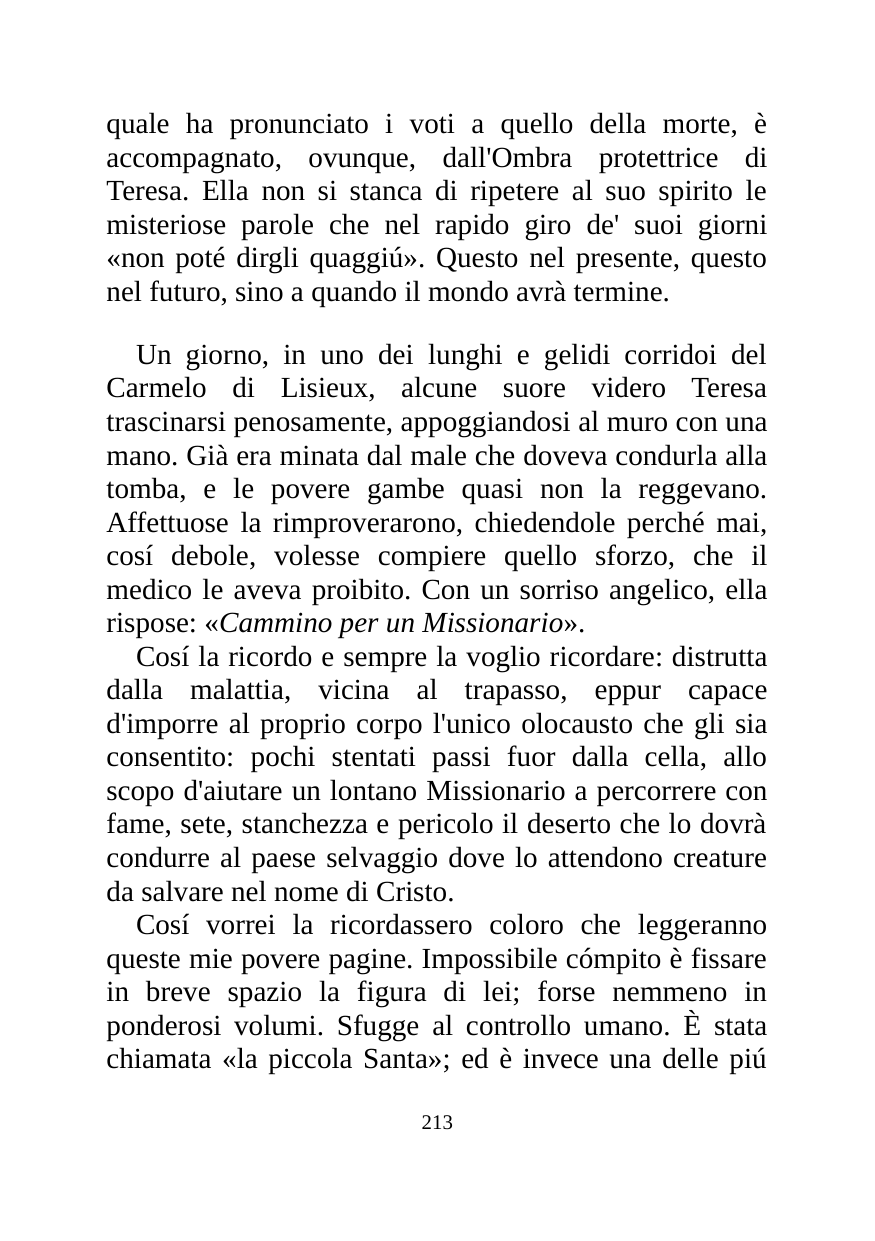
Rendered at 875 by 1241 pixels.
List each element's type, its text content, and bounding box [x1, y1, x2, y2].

text quale ha pronunciato i voti a quello della morte, è accompagnato, ovunque, dall'Ombra protettrice di Teresa. Ella non si stanca di ripetere al suo spirito le misteriose parole che nel rapido giro de' suoi giorni «non poté dirgli quaggiú». Questo nel presente, questo nel futuro, sino a quando il mondo avrà termine. [106, 106, 768, 307]
text Un giorno, in uno dei lunghi e gelidi corridoi del Carmelo di Lisieux, alcune suore videro Teresa trascinarsi penosamente, appoggiandosi al muro con una mano. Già era minata dal male che doveva condurla alla tomba, e le povere gambe quasi non la reggevano. Affettuose la rimproverarono, chiedendole perché mai, cosí debole, volesse compiere quello sforzo, che il medico le aveva proibito. Con un sorriso angelico, ella rispose: «Cammino per un Missionario». [106, 337, 768, 639]
text Cosí vorrei la ricordassero coloro che leggeranno queste mie povere pagine. Impossibile cómpito è fissare in breve spazio la figura di lei; forse nemmeno in ponderosi volumi. Sfugge al controllo umano. È stata chiamata «la piccola Santa»; ed è invece una delle piú [106, 907, 768, 1075]
text Cosí la ricordo e sempre la voglio ricordare: distrutta dalla malattia, vicina al trapasso, eppur capace d'imporre al proprio corpo l'unico olocausto che gli sia consentito: pochi stentati passi fuor dalla cella, allo scopo d'aiutare un lontano Missionario a percorrere con fame, sete, stanchezza e pericolo il deserto che lo dovrà condurre al paese selvaggio dove lo attendono creature da salvare nel nome di Cristo. [106, 639, 768, 907]
